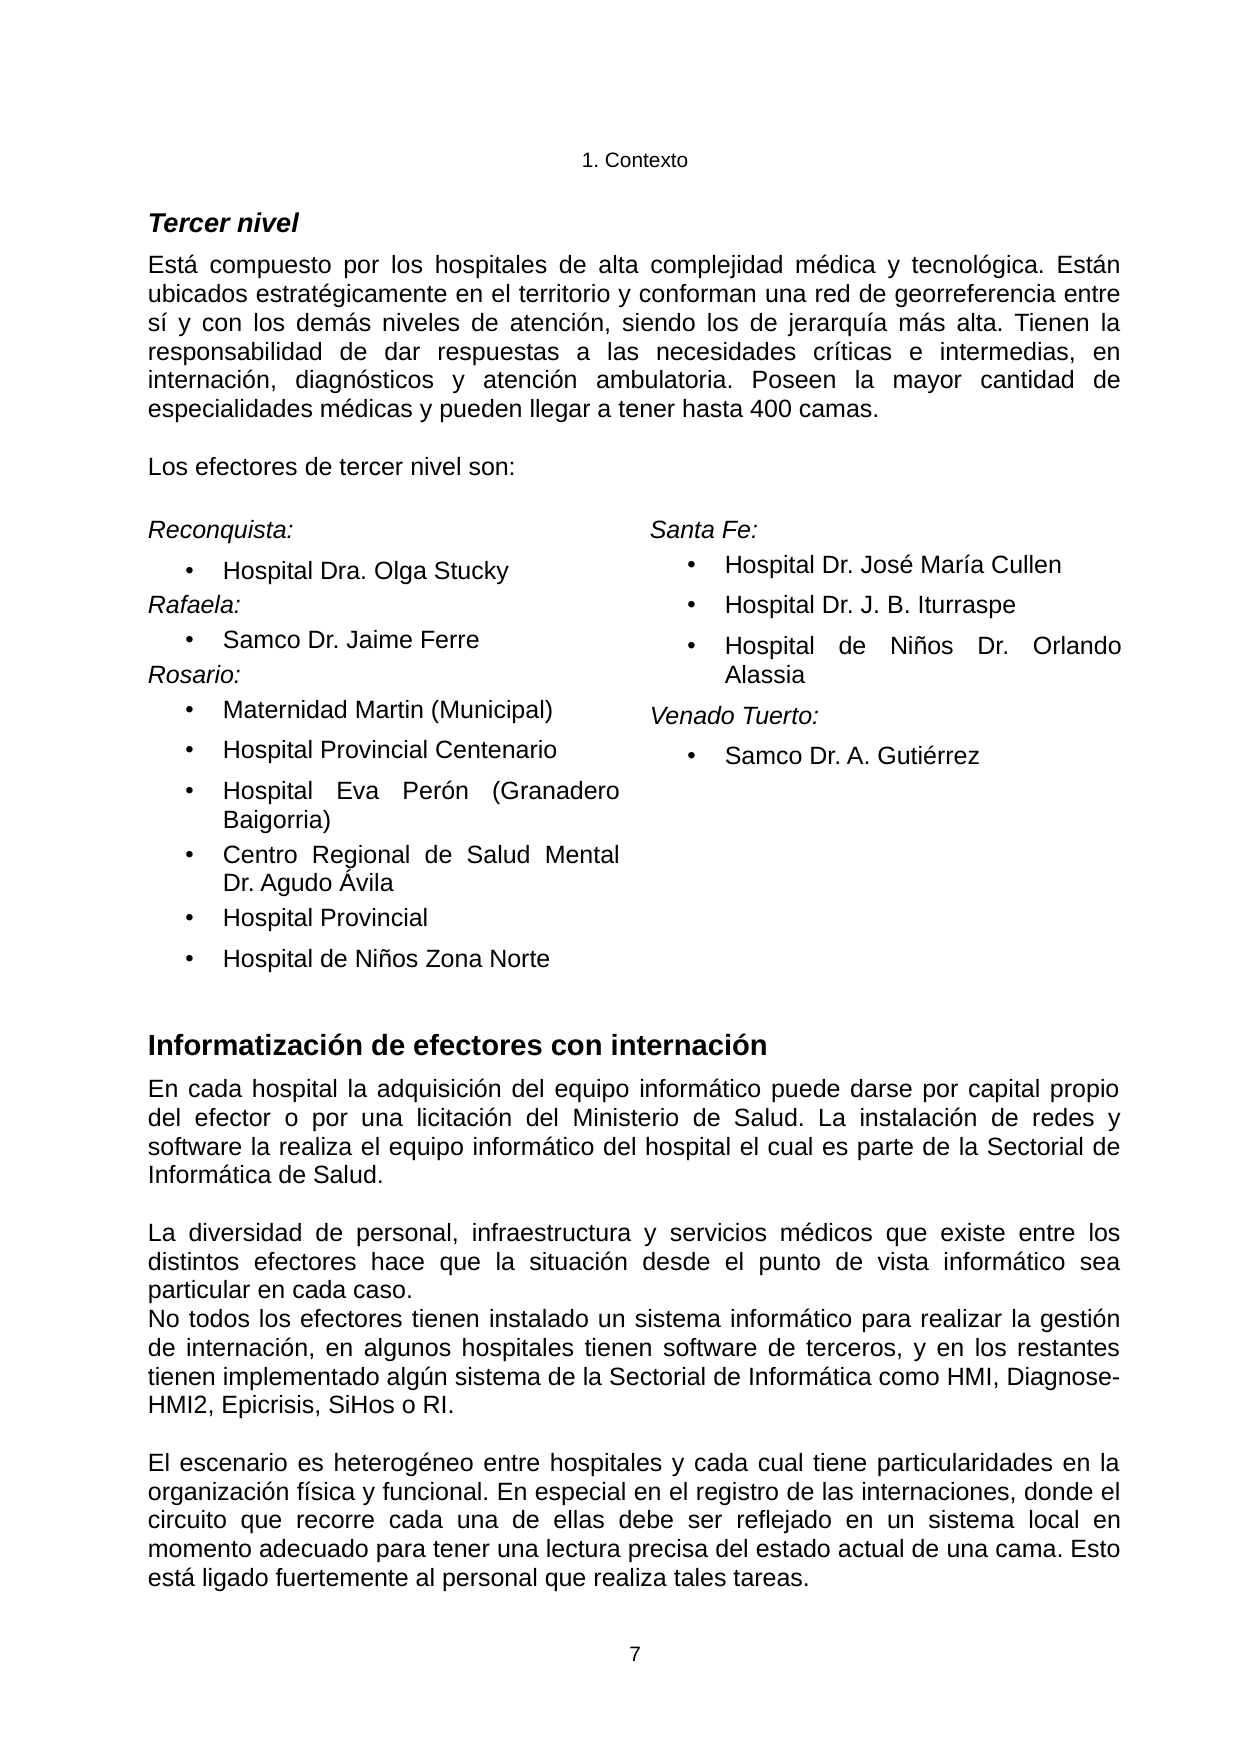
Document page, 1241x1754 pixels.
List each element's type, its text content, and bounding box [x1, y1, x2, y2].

text Los efectores de tercer nivel son: [148, 452, 1122, 480]
list Centro Regional de Salud Mental Dr. Agudo Ávila [185, 839, 620, 897]
text Venado Tuerto: [649, 701, 1122, 729]
list Hospital de Niños Dr. Orlando Alassia [687, 631, 1122, 689]
list Samco Dr. A. Gutiérrez [687, 741, 1122, 770]
text La diversidad de personal, infraestructura y servicios médicos que existe entre los distintos efectores hace que la situación desde el punto de vista informático sea particular en cada caso. [148, 1218, 1122, 1304]
list Hospital Provincial [185, 903, 620, 932]
text El escenario es heterogéneo entre hospitales y cada cual tiene particularidades en la organización física y funcional. En especial en el registro de las internaciones, donde el circuito que recorre cada una de ellas debe ser reflejado en un sistema local en momento adecuado para tener una lectura precisa del estado actual de una cama. Esto está ligado fuertemente al personal que realiza tales tareas. [148, 1448, 1122, 1591]
text Rosario: [148, 660, 620, 689]
list Hospital de Niños Zona Norte [185, 944, 620, 973]
subtitle Informatización de efectores con internación [148, 1028, 1122, 1061]
list Hospital Dr. J. B. Iturraspe [687, 590, 1122, 619]
subtitle Tercer nivel [148, 207, 1122, 238]
text Santa Fe: [649, 515, 1122, 544]
list Hospital Eva Perón (Granadero Baigorria) [185, 776, 620, 834]
text Está compuesto por los hospitales de alta complejidad médica y tecnológica. Están ubicados estratégicamente en el territorio y conforman una red de georreferencia entre sí y con los demás niveles de atención, siendo los de jerarquía más alta. Tienen la responsabilidad de dar respuestas a las necesidades críticas e intermedias, en internación, diagnósticos y atención ambulatoria. Poseen la mayor cantidad de especialidades médicas y pueden llegar a tener hasta 400 camas. [148, 250, 1122, 423]
list Hospital Provincial Centenario [185, 735, 620, 764]
text En cada hospital la adquisición del equipo informático puede darse por capital propio del efector o por una licitación del Ministerio de Salud. La instalación de redes y software la realiza el equipo informático del hospital el cual es parte de la Sectorial de Informática de Salud. [148, 1074, 1122, 1189]
list Samco Dr. Jaime Ferre [185, 625, 620, 654]
text No todos los efectores tienen instalado un sistema informático para realizar la gestión de internación, en algunos hospitales tienen software de terceros, y en los restantes tienen implementado algún sistema de la Sectorial de Informática como HMI, Diagnose-HMI2, Epicrisis, SiHos o RI. [148, 1304, 1122, 1419]
list Hospital Dra. Olga Stucky [185, 556, 620, 584]
list Maternidad Martin (Municipal) [185, 694, 620, 723]
text Reconquista: [148, 515, 620, 544]
text Rafaela: [148, 590, 620, 619]
list Hospital Dr. José María Cullen [687, 550, 1122, 578]
